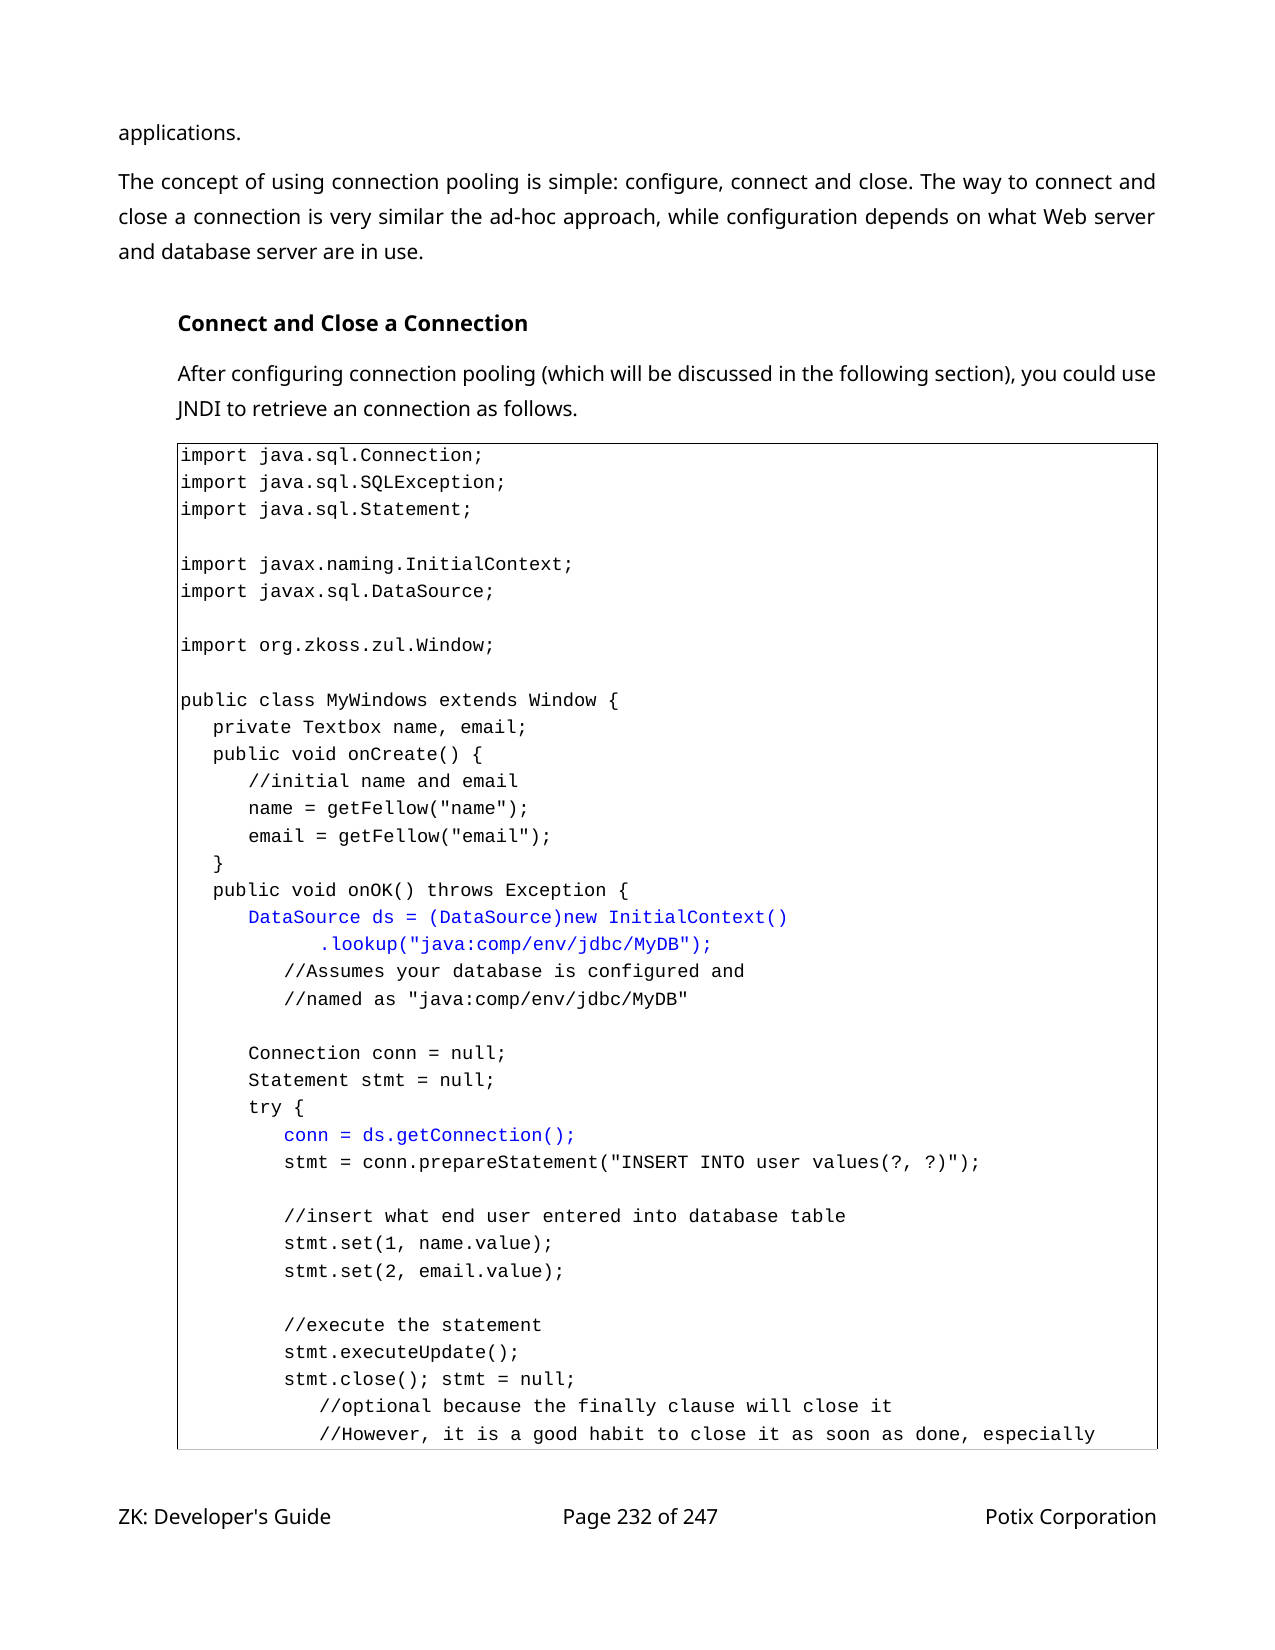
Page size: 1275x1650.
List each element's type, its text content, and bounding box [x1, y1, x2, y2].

text //named as "java:comp/env/jdbc/MyDB" [178, 987, 1157, 1011]
text DataSource ds = (DataSource)new InitialContext() [178, 905, 1157, 929]
text private Textbox name, email; [178, 715, 1157, 739]
text import java.sql.SQLException; [178, 470, 1157, 494]
text import java.sql.Connection; [178, 444, 1157, 467]
text //execute the statement [178, 1313, 1157, 1337]
text try { [178, 1095, 1157, 1119]
text After configuring connection pooling (which will be discussed in the following section), you could use JNDI to retrieve an connection as follows. [177, 359, 1157, 422]
text The concept of using connection pooling is simple: configure, connect and close. The way to connect and close a connection is very similar the ad-hoc approach, while configuration depends on what Web server and database server are in use. [118, 167, 1157, 266]
text public class MyWindows extends Window { [178, 687, 1157, 712]
text applications. [118, 118, 1157, 146]
subtitle Connect and Close a Connection [177, 308, 1157, 338]
text public void onOK() throws Exception { [178, 878, 1157, 902]
text import javax.naming.InitialContext; [178, 552, 1157, 576]
text public void onCreate() { [178, 742, 1157, 766]
text name = getFellow("name"); [178, 796, 1157, 821]
text stmt.executeUpdate(); [178, 1340, 1157, 1364]
text Connection conn = null; [178, 1041, 1157, 1065]
text stmt.set(1, name.value); [178, 1231, 1157, 1256]
text stmt.set(2, email.value); [178, 1258, 1157, 1283]
text import org.zkoss.zul.Window; [178, 633, 1157, 657]
text conn = ds.getConnection(); [178, 1122, 1157, 1147]
text //insert what end user entered into database table [178, 1204, 1157, 1228]
text import java.sql.Statement; [178, 497, 1157, 521]
text //However, it is a good habit to close it as soon as done, especially [178, 1422, 1157, 1449]
text //initial name and email [178, 769, 1157, 793]
text //Assumes your database is configured and [178, 959, 1157, 984]
text Statement stmt = null; [178, 1068, 1157, 1092]
text email = getFellow("email"); [178, 823, 1157, 848]
text import javax.sql.DataSource; [178, 579, 1157, 603]
text .lookup("java:comp/env/jdbc/MyDB"); [178, 932, 1157, 956]
text //optional because the finally clause will close it [178, 1394, 1157, 1419]
text stmt = conn.prepareStatement("INSERT INTO user values(?, ?)"); [178, 1150, 1157, 1174]
text } [178, 851, 1157, 875]
text stmt.close(); stmt = null; [178, 1367, 1157, 1391]
